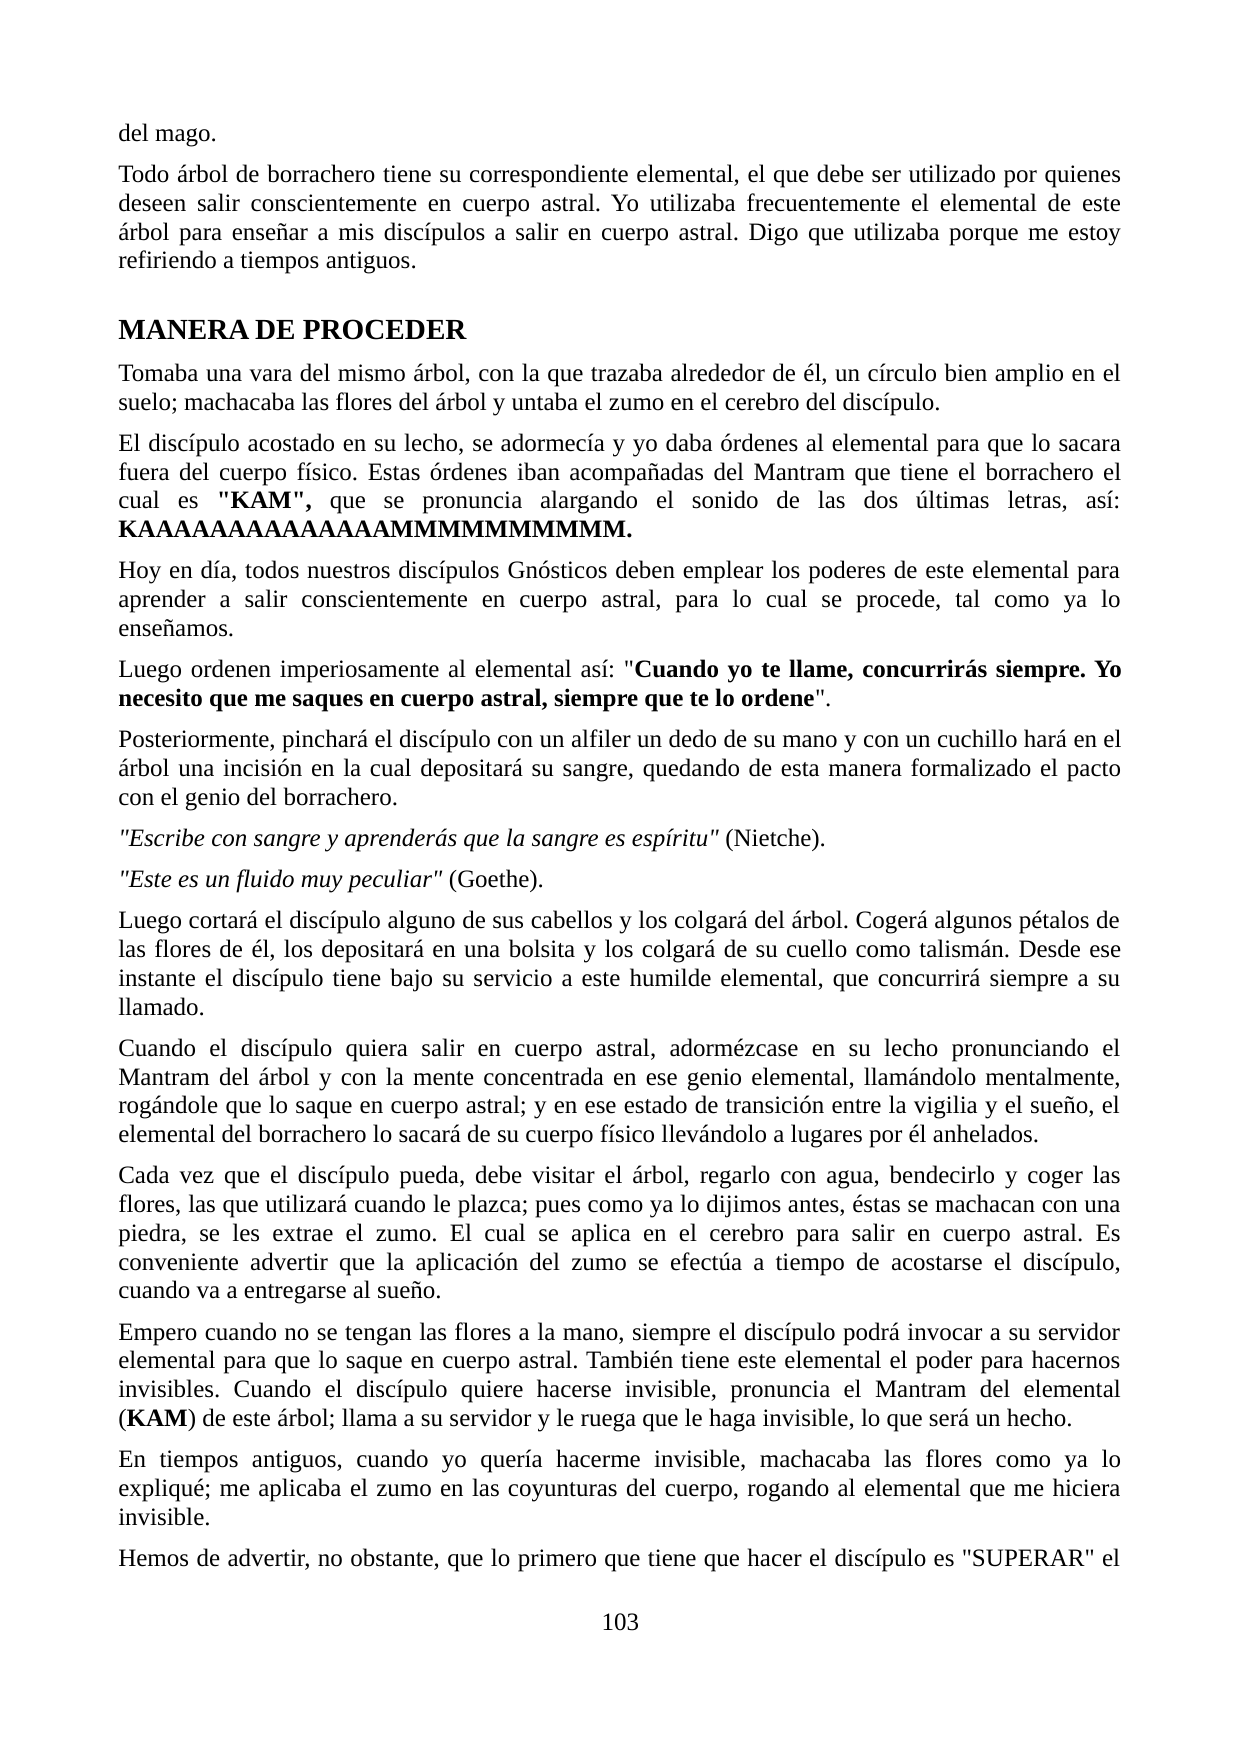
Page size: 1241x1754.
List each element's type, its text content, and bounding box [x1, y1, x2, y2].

text Luego ordenen imperiosamente al elemental así: "Cuando yo te llame, concurrirás siempre. Yo necesito que me saques en cuerpo astral, siempre que te lo ordene". [118, 654, 1122, 712]
text Cuando el discípulo quiera salir en cuerpo astral, adormézcase en su lecho pronunciando el Mantram del árbol y con la mente concentrada en ese genio elemental, llamándolo mentalmente, rogándole que lo saque en cuerpo astral; y en ese estado de transición entre la vigilia y el sueño, el elemental del borrachero lo sacará de su cuerpo físico llevándolo a lugares por él anhelados. [118, 1033, 1122, 1148]
text En tiempos antiguos, cuando yo quería hacerme invisible, machacaba las flores como ya lo expliqué; me aplicaba el zumo en las coyunturas del cuerpo, rogando al elemental que me hiciera invisible. [118, 1444, 1122, 1530]
text Empero cuando no se tengan las flores a la mano, siempre el discípulo podrá invocar a su servidor elemental para que lo saque en cuerpo astral. También tiene este elemental el poder para hacernos invisibles. Cuando el discípulo quiere hacerse invisible, pronuncia el Mantram del elemental (KAM) de este árbol; llama a su servidor y le ruega que le haga invisible, lo que será un hecho. [118, 1317, 1122, 1432]
text Luego cortará el discípulo alguno de sus cabellos y los colgará del árbol. Cogerá algunos pétalos de las flores de él, los depositará en una bolsita y los colgará de su cuello como talismán. Desde ese instante el discípulo tiene bajo su servicio a este humilde elemental, que concurrirá siempre a su llamado. [118, 905, 1122, 1020]
text "Este es un fluido muy peculiar" (Goethe). [118, 864, 1122, 893]
subtitle MANERA DE PROCEDER [118, 312, 1122, 345]
text Hoy en día, todos nuestros discípulos Gnósticos deben emplear los poderes de este elemental para aprender a salir conscientemente en cuerpo astral, para lo cual se procede, tal como ya lo enseñamos. [118, 555, 1122, 642]
text Todo árbol de borrachero tiene su correspondiente elemental, el que debe ser utilizado por quienes deseen salir conscientemente en cuerpo astral. Yo utilizaba frecuentemente el elemental de este árbol para enseñar a mis discípulos a salir en cuerpo astral. Digo que utilizaba porque me estoy refiriendo a tiempos antiguos. [118, 159, 1122, 274]
text Tomaba una vara del mismo árbol, con la que trazaba alrededor de él, un círculo bien amplio en el suelo; machacaba las flores del árbol y untaba el zumo en el cerebro del discípulo. [118, 358, 1122, 415]
text del mago. [118, 118, 1122, 147]
text "Escribe con sangre y aprenderás que la sangre es espíritu" (Nietche). [118, 823, 1122, 852]
text Posteriormente, pinchará el discípulo con un alfiler un dedo de su mano y con un cuchillo hará en el árbol una incisión en la cual depositará su sangre, quedando de esta manera formalizado el pacto con el genio del borrachero. [118, 724, 1122, 810]
text Hemos de advertir, no obstante, que lo primero que tiene que hacer el discípulo es "SUPERAR" el [118, 1543, 1122, 1572]
text El discípulo acostado en su lecho, se adormecía y yo daba órdenes al elemental para que lo sacara fuera del cuerpo físico. Estas órdenes iban acompañadas del Mantram que tiene el borrachero el cual es "KAM", que se pronuncia alargando el sonido de las dos últimas letras, así: KAAAAAAAAAAAAAAMMMMMMMMMM. [118, 428, 1122, 543]
text Cada vez que el discípulo pueda, debe visitar el árbol, regarlo con agua, bendecirlo y coger las flores, las que utilizará cuando le plazca; pues como ya lo dijimos antes, éstas se machacan con una piedra, se les extrae el zumo. El cual se aplica en el cerebro para salir en cuerpo astral. Es conveniente advertir que la aplicación del zumo se efectúa a tiempo de acostarse el discípulo, cuando va a entregarse al sueño. [118, 1160, 1122, 1304]
